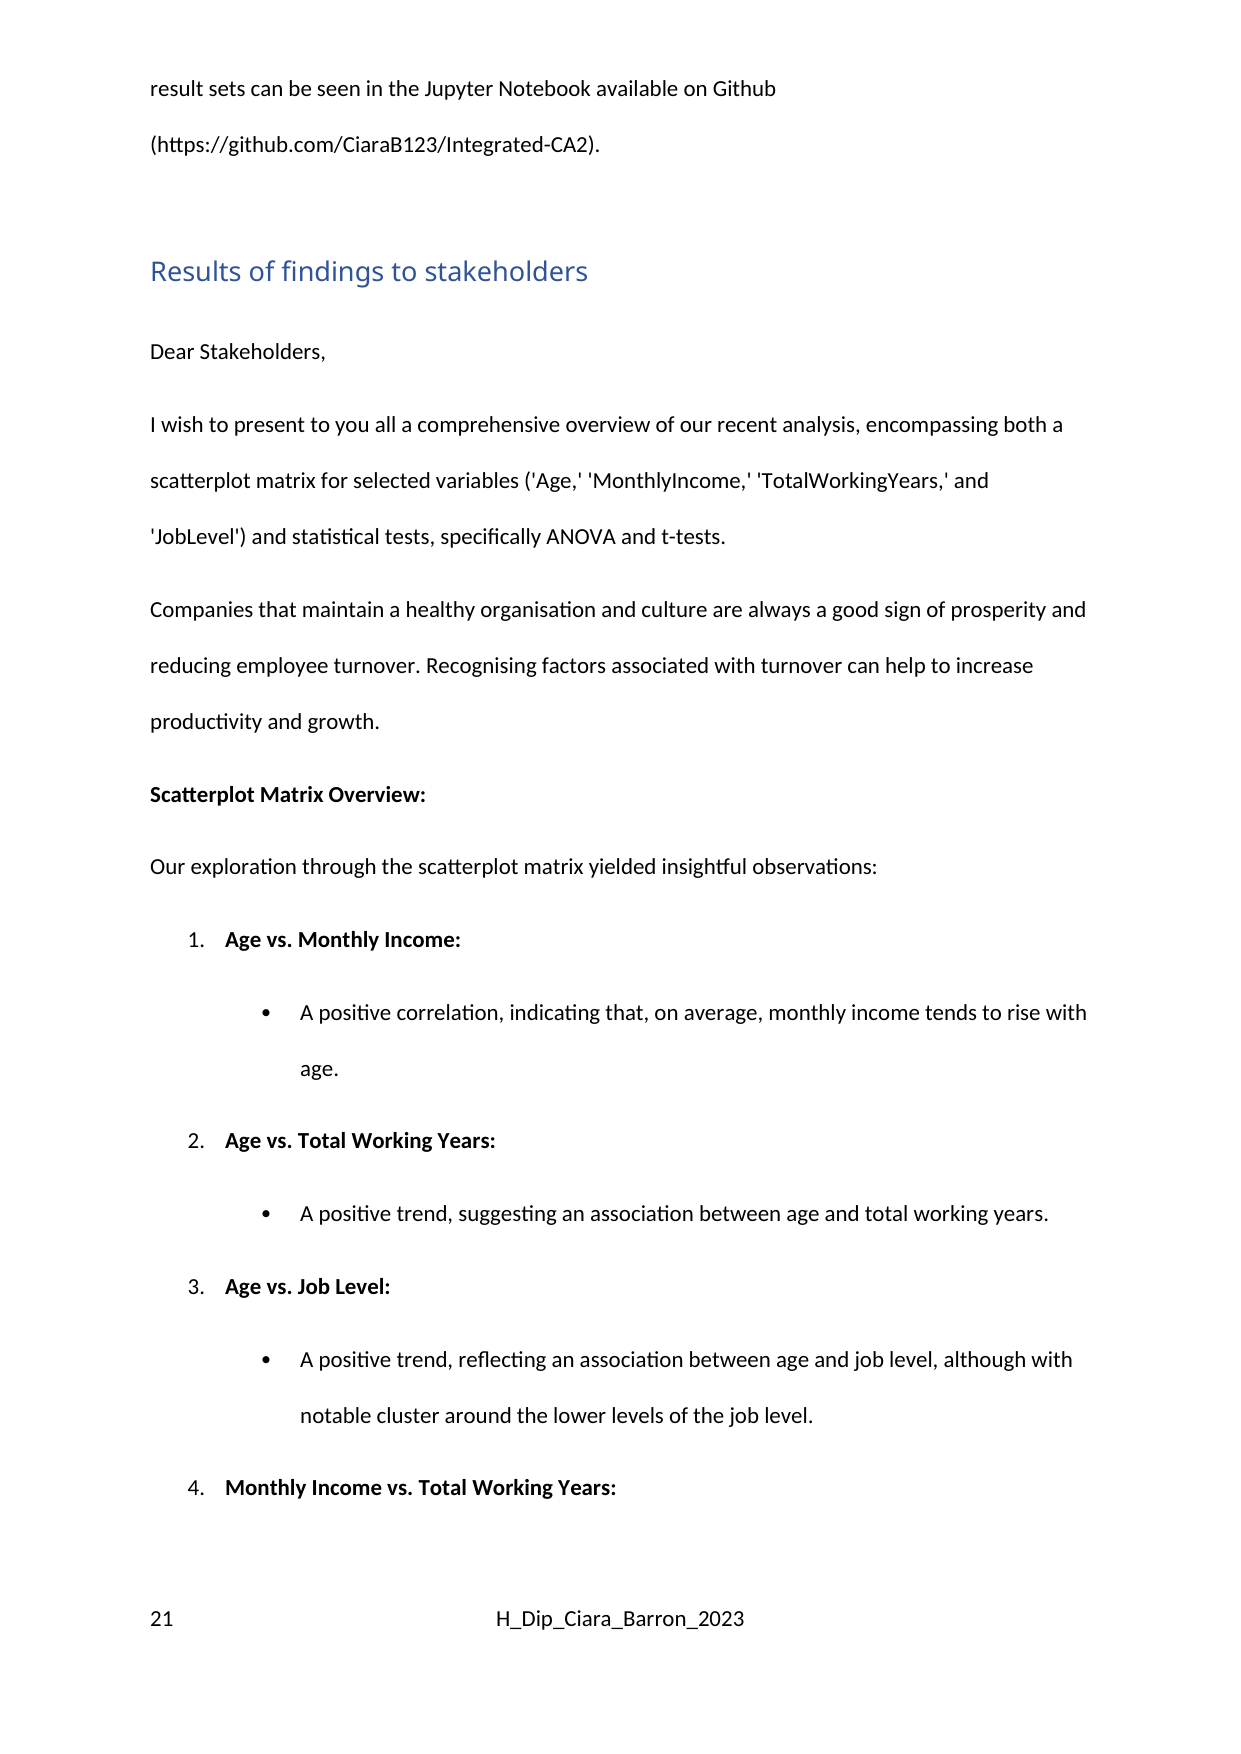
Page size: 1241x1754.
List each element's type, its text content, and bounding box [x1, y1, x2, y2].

list Age vs. Total Working Years: [187, 1127, 1090, 1154]
subtitle Results of findings to stakeholders [150, 253, 1090, 289]
text Companies that maintain a healthy organisation and culture are always a good sign of prosperity and reducing employee turnover. Recognising factors associated with turnover can help to increase productivity and growth. [150, 595, 1090, 735]
text Dear Stakeholders, [150, 337, 1090, 365]
list A positive correlation, indicating that, on average, monthly income tends to rise with age. [262, 998, 1090, 1082]
text I wish to present to you all a comprehensive overview of our recent analysis, encompassing both a scatterplot matrix for selected variables ('Age,' 'MonthlyIncome,' 'TotalWorkingYears,' and 'JobLevel') and statistical tests, specifically ANOVA and t-tests. [150, 410, 1090, 550]
list Age vs. Job Level: [187, 1272, 1090, 1300]
list A positive trend, suggesting an association between age and total working years. [262, 1199, 1090, 1227]
list A positive trend, reflecting an association between age and job level, although with notable cluster around the lower levels of the job level. [262, 1345, 1090, 1429]
list Monthly Income vs. Total Working Years: [187, 1473, 1090, 1501]
text result sets can be seen in the Jupyter Notebook available on Github (https://github.com/CiaraB123/Integrated-CA2). [150, 74, 1090, 158]
text Scatterplot Matrix Overview: [150, 780, 1090, 808]
text Our exploration through the scatterplot matrix yielded insightful observations: [150, 852, 1090, 880]
list Age vs. Monthly Income: [187, 925, 1090, 953]
